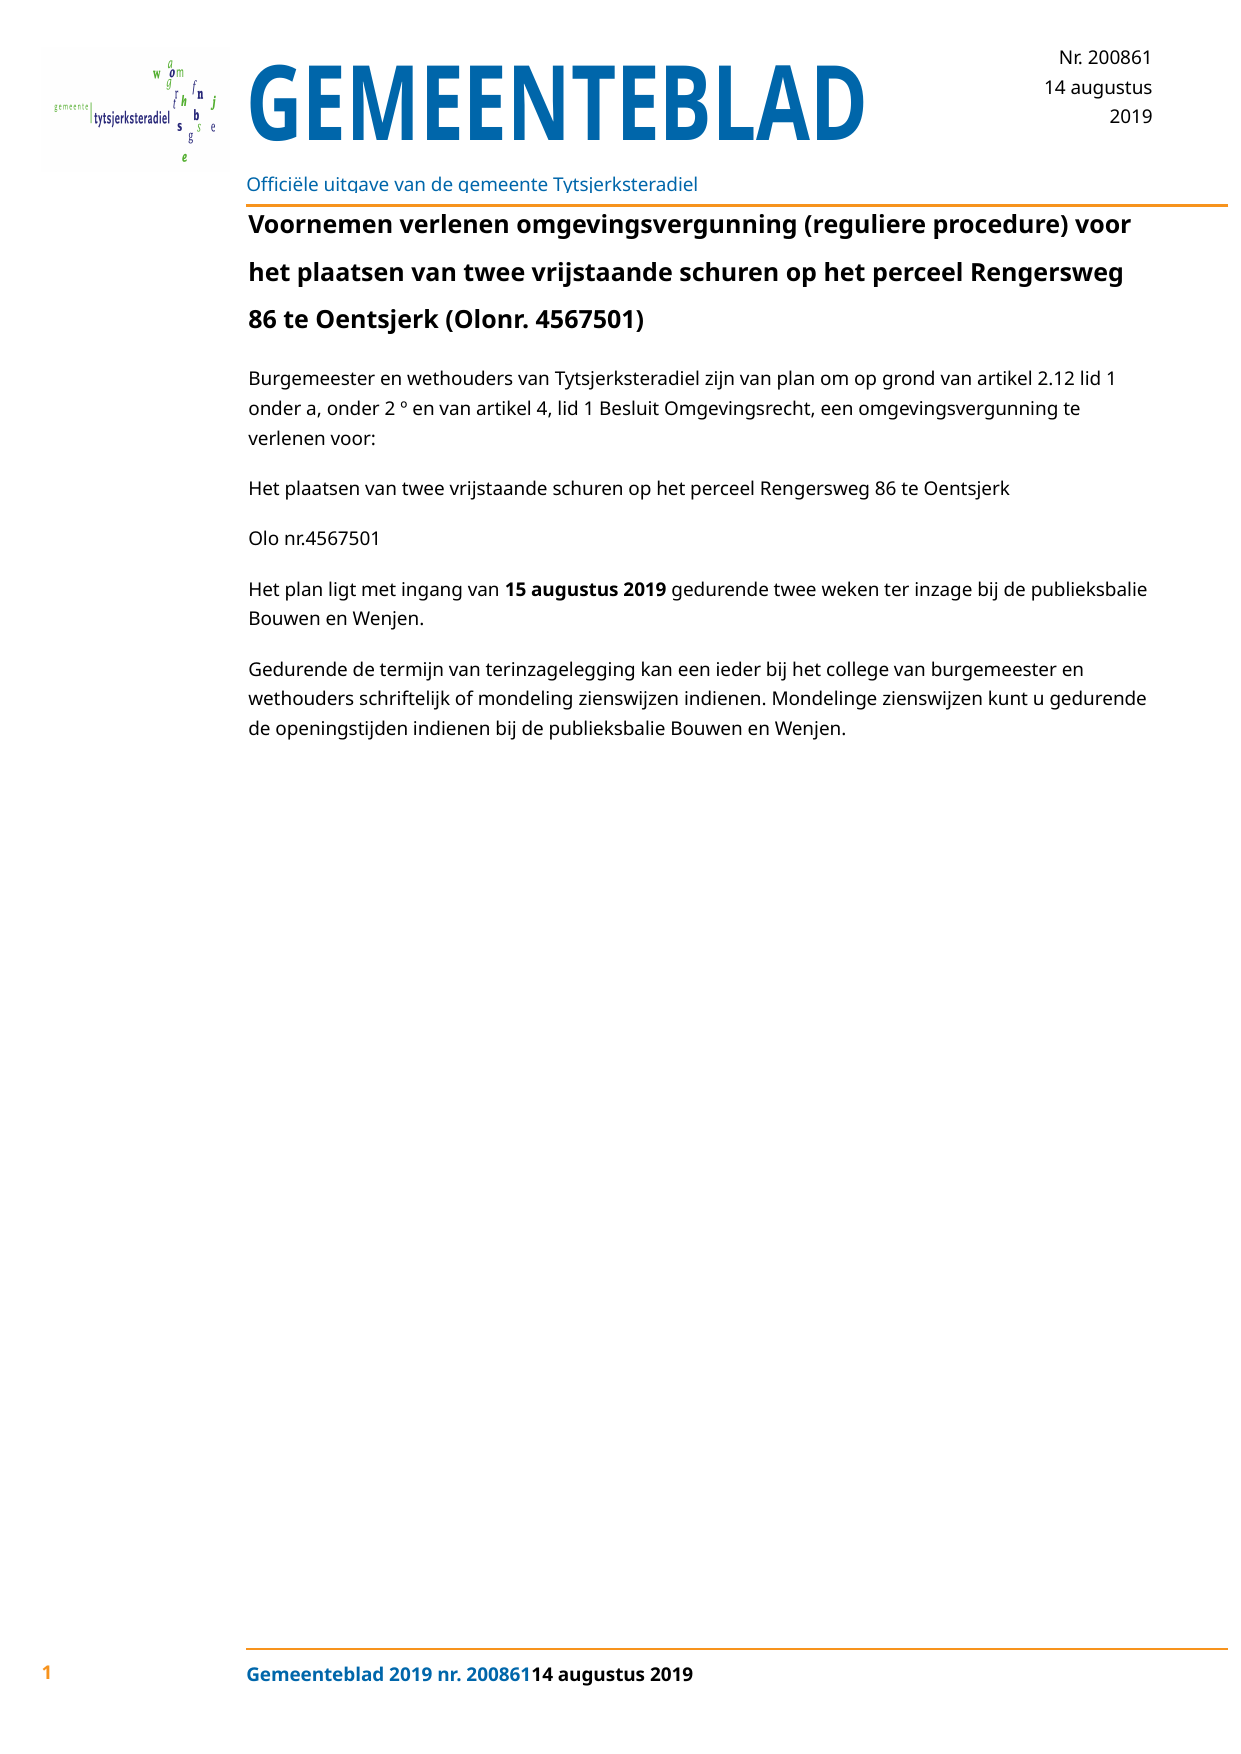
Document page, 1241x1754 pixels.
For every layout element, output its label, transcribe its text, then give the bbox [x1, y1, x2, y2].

text Burgemeester en wethouders van Tytsjerksteradiel zijn van plan om op grond van artikel 2.12 lid 1 onder a, onder 2 º en van artikel 4, lid 1 Besluit Omgevingsrecht, een omgevingsvergunning te verlenen voor: [248, 366, 1152, 450]
text Gedurende de termijn van terinzagelegging kan een ieder bij het college van burgemeester en wethouders schriftelijk of mondeling zienswijzen indienen. Mondelinge zienswijzen kunt u gedurende de openingstijden indienen bij de publieksbalie Bouwen en Wenjen. [248, 656, 1152, 741]
text Olo nr.4567501 [248, 526, 1152, 551]
picture [41, 47, 231, 172]
text Voornemen verlenen omgevingsvergunning (reguliere procedure) voor het plaatsen van twee vrijstaande schuren op het perceel Rengersweg 86 te Oentsjerk (Olonr. 4567501) [248, 207, 1152, 336]
text Het plaatsen van twee vrijstaande schuren op het perceel Rengersweg 86 te Oentsjerk [248, 475, 1152, 501]
text Het plan ligt met ingang van 15 augustus 2019 gedurende twee weken ter inzage bij de publieksbalie Bouwen en Wenjen. [248, 576, 1152, 631]
